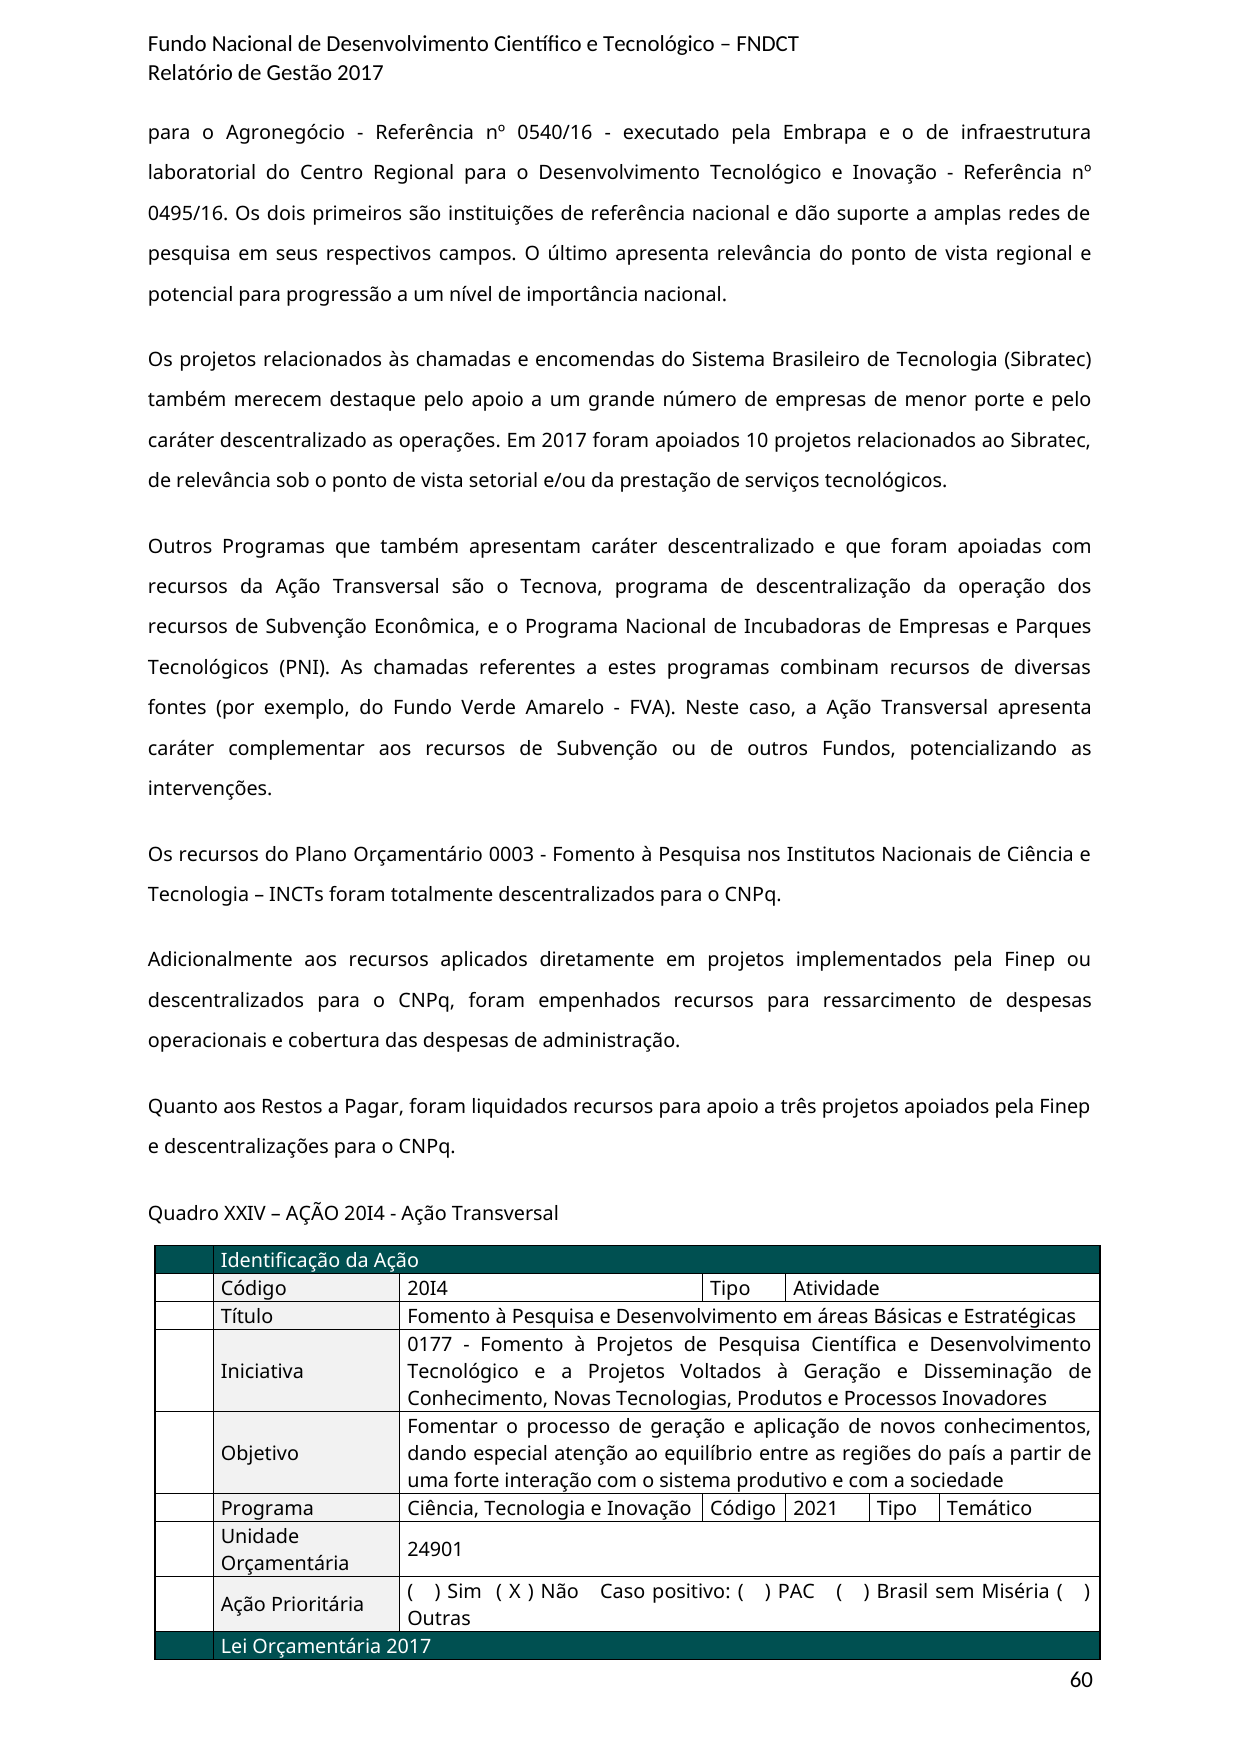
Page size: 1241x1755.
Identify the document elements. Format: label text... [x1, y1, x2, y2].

table_cell [156, 1274, 213, 1301]
table_cell 0177 - Fomento à Projetos de Pesquisa Científica e Desenvolvimento Tecnológico e a Projetos Voltados à Geração e Disseminação de Conhecimento, Novas Tecnologias, Produtos e Processos Inovadores [400, 1330, 1099, 1411]
table_cell [156, 1632, 213, 1659]
table_cell Atividade [786, 1274, 1099, 1301]
table_cell Iniciativa [214, 1330, 399, 1411]
table_cell Título [214, 1302, 399, 1329]
text Adicionalmente aos recursos aplicados diretamente em projetos implementados pela Finep ou descentralizados para o CNPq, foram empenhados recursos para ressarcimento de despesas operacionais e cobertura das despesas de administração. [148, 946, 1093, 1053]
table_cell [156, 1577, 213, 1631]
table_cell Ciência, Tecnologia e Inovação [400, 1494, 702, 1521]
table_cell Objetivo [214, 1412, 399, 1493]
table_cell 20I4 [400, 1274, 702, 1301]
table_cell Tipo [703, 1274, 785, 1301]
table_cell Ação Prioritária [214, 1577, 399, 1631]
table_cell [156, 1330, 213, 1411]
table_cell Fomentar o processo de geração e aplicação de novos conhecimentos, dando especial atenção ao equilíbrio entre as regiões do país a partir de uma forte interação com o sistema produtivo e com a sociedade [400, 1412, 1099, 1493]
table_cell Lei Orçamentária 2017 [214, 1632, 1099, 1659]
table_header [156, 1246, 213, 1273]
table_cell [156, 1412, 213, 1493]
table_header Identificação da Ação [214, 1246, 1099, 1273]
table_cell Programa [214, 1494, 399, 1521]
text Outros Programas que também apresentam caráter descentralizado e que foram apoiadas com recursos da Ação Transversal são o Tecnova, programa de descentralização da operação dos recursos de Subvenção Econômica, e o Programa Nacional de Incubadoras de Empresas e Parques Tecnológicos (PNI). As chamadas referentes a estes programas combinam recursos de diversas fontes (por exemplo, do Fundo Verde Amarelo - FVA). Neste caso, a Ação Transversal apresenta caráter complementar aos recursos de Subvenção ou de outros Fundos, potencializando as intervenções. [148, 532, 1093, 801]
table_cell Unidade Orçamentária [214, 1522, 399, 1576]
table_cell Código [214, 1274, 399, 1301]
table_cell Tipo [870, 1494, 939, 1521]
table_cell Código [703, 1494, 785, 1521]
text para o Agronegócio - Referência nº 0540/16 - executado pela Embrapa e o de infraestrutura laboratorial do Centro Regional para o Desenvolvimento Tecnológico e Inovação - Referência nº 0495/16. Os dois primeiros são instituições de referência nacional e dão suporte a amplas redes de pesquisa em seus respectivos campos. O último apresenta relevância do ponto de vista regional e potencial para progressão a um nível de importância nacional. [148, 118, 1093, 307]
table_cell ( ) Sim ( X ) Não Caso positivo: ( ) PAC ( ) Brasil sem Miséria ( ) Outras [400, 1577, 1099, 1631]
text Os projetos relacionados às chamadas e encomendas do Sistema Brasileiro de Tecnologia (Sibratec) também merecem destaque pelo apoio a um grande número de empresas de menor porte e pelo caráter descentralizado as operações. Em 2017 foram apoiados 10 projetos relacionados ao Sibratec, de relevância sob o ponto de vista setorial e/ou da prestação de serviços tecnológicos. [148, 345, 1093, 493]
table_cell [156, 1302, 213, 1329]
table_cell 24901 [400, 1522, 1099, 1576]
table_cell [156, 1494, 213, 1521]
text Quanto aos Restos a Pagar, foram liquidados recursos para apoio a três projetos apoiados pela Finep e descentralizações para o CNPq. [148, 1092, 1093, 1159]
table_cell Temático [940, 1494, 1099, 1521]
text Os recursos do Plano Orçamentário 0003 - Fomento à Pesquisa nos Institutos Nacionais de Ciência e Tecnologia – INCTs foram totalmente descentralizados para o CNPq. [148, 840, 1093, 907]
table_cell Fomento à Pesquisa e Desenvolvimento em áreas Básicas e Estratégicas [400, 1302, 1099, 1329]
table_cell [156, 1522, 213, 1576]
table_cell 2021 [786, 1494, 869, 1521]
text Quadro XXIV – AÇÃO 20I4 - Ação Transversal [148, 1200, 1093, 1227]
